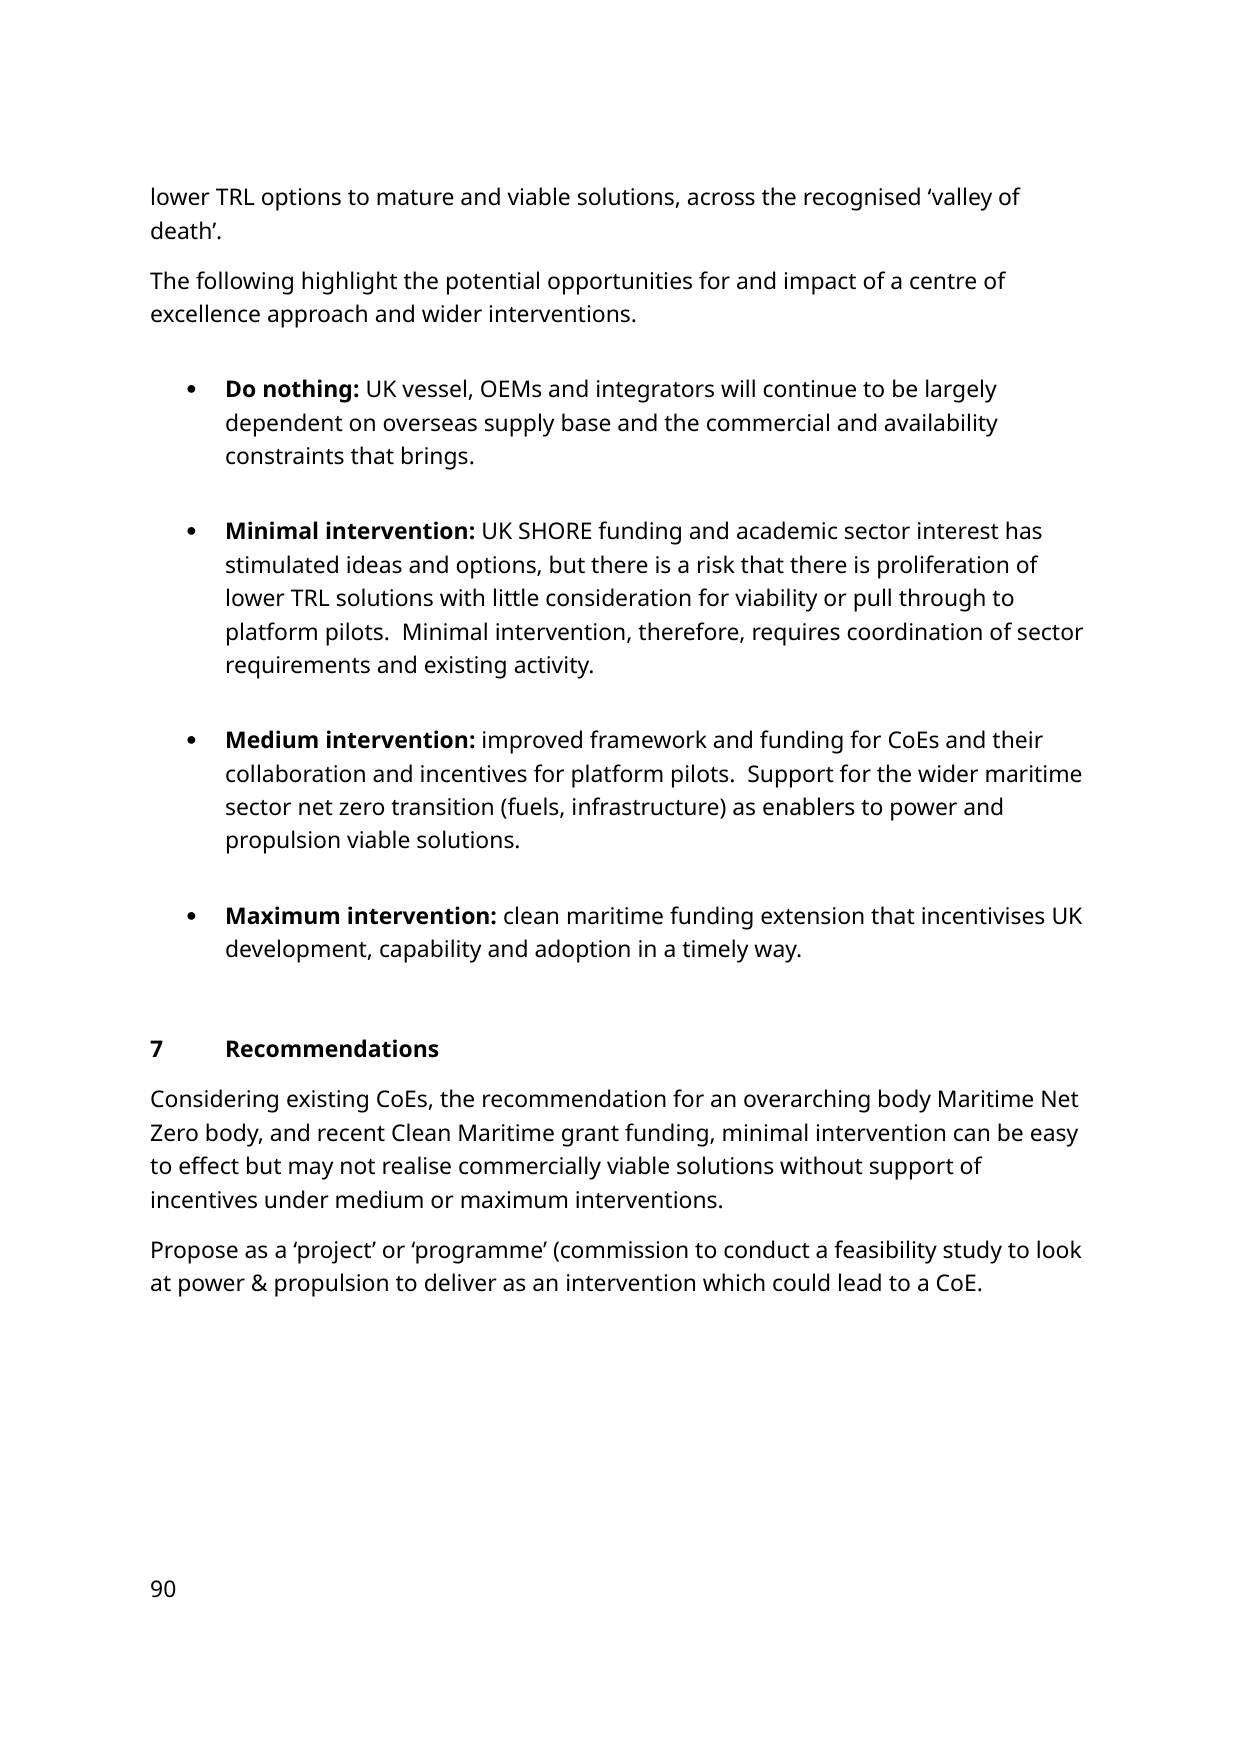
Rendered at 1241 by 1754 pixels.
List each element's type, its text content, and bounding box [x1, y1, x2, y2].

text Propose as a ‘project’ or ‘programme’ (commission to conduct a feasibility study to look at power & propulsion to deliver as an intervention which could lead to a CoE. [150, 1234, 1090, 1298]
text lower TRL options to mature and viable solutions, across the recognised ‘valley of death’. [150, 181, 1090, 246]
list Medium intervention: improved framework and funding for CoEs and their collaboration and incentives for platform pilots. Support for the wider maritime sector net zero transition (fuels, infrastructure) as enablers to power and propulsion viable solutions. [187, 724, 1090, 856]
text The following highlight the potential opportunities for and impact of a centre of excellence approach and wider interventions. [150, 265, 1090, 329]
text Considering existing CoEs, the recommendation for an overarching body Maritime Net Zero body, and recent Clean Maritime grant funding, minimal intervention can be easy to effect but may not realise commercially viable solutions without support of incentives under medium or maximum interventions. [150, 1083, 1090, 1215]
list Do nothing: UK vessel, OEMs and integrators will continue to be largely dependent on overseas supply base and the commercial and availability constraints that brings. [187, 373, 1090, 471]
list Maximum intervention: clean maritime funding extension that incentivises UK development, capability and adoption in a timely way. [187, 899, 1090, 964]
list Minimal intervention: UK SHORE funding and academic sector interest has stimulated ideas and options, but there is a risk that there is proliferation of lower TRL solutions with little consideration for viability or pull through to platform pilots. Minimal intervention, therefore, requires coordination of sector requirements and existing activity. [187, 515, 1090, 680]
text 7 Recommendations [150, 1033, 1090, 1064]
